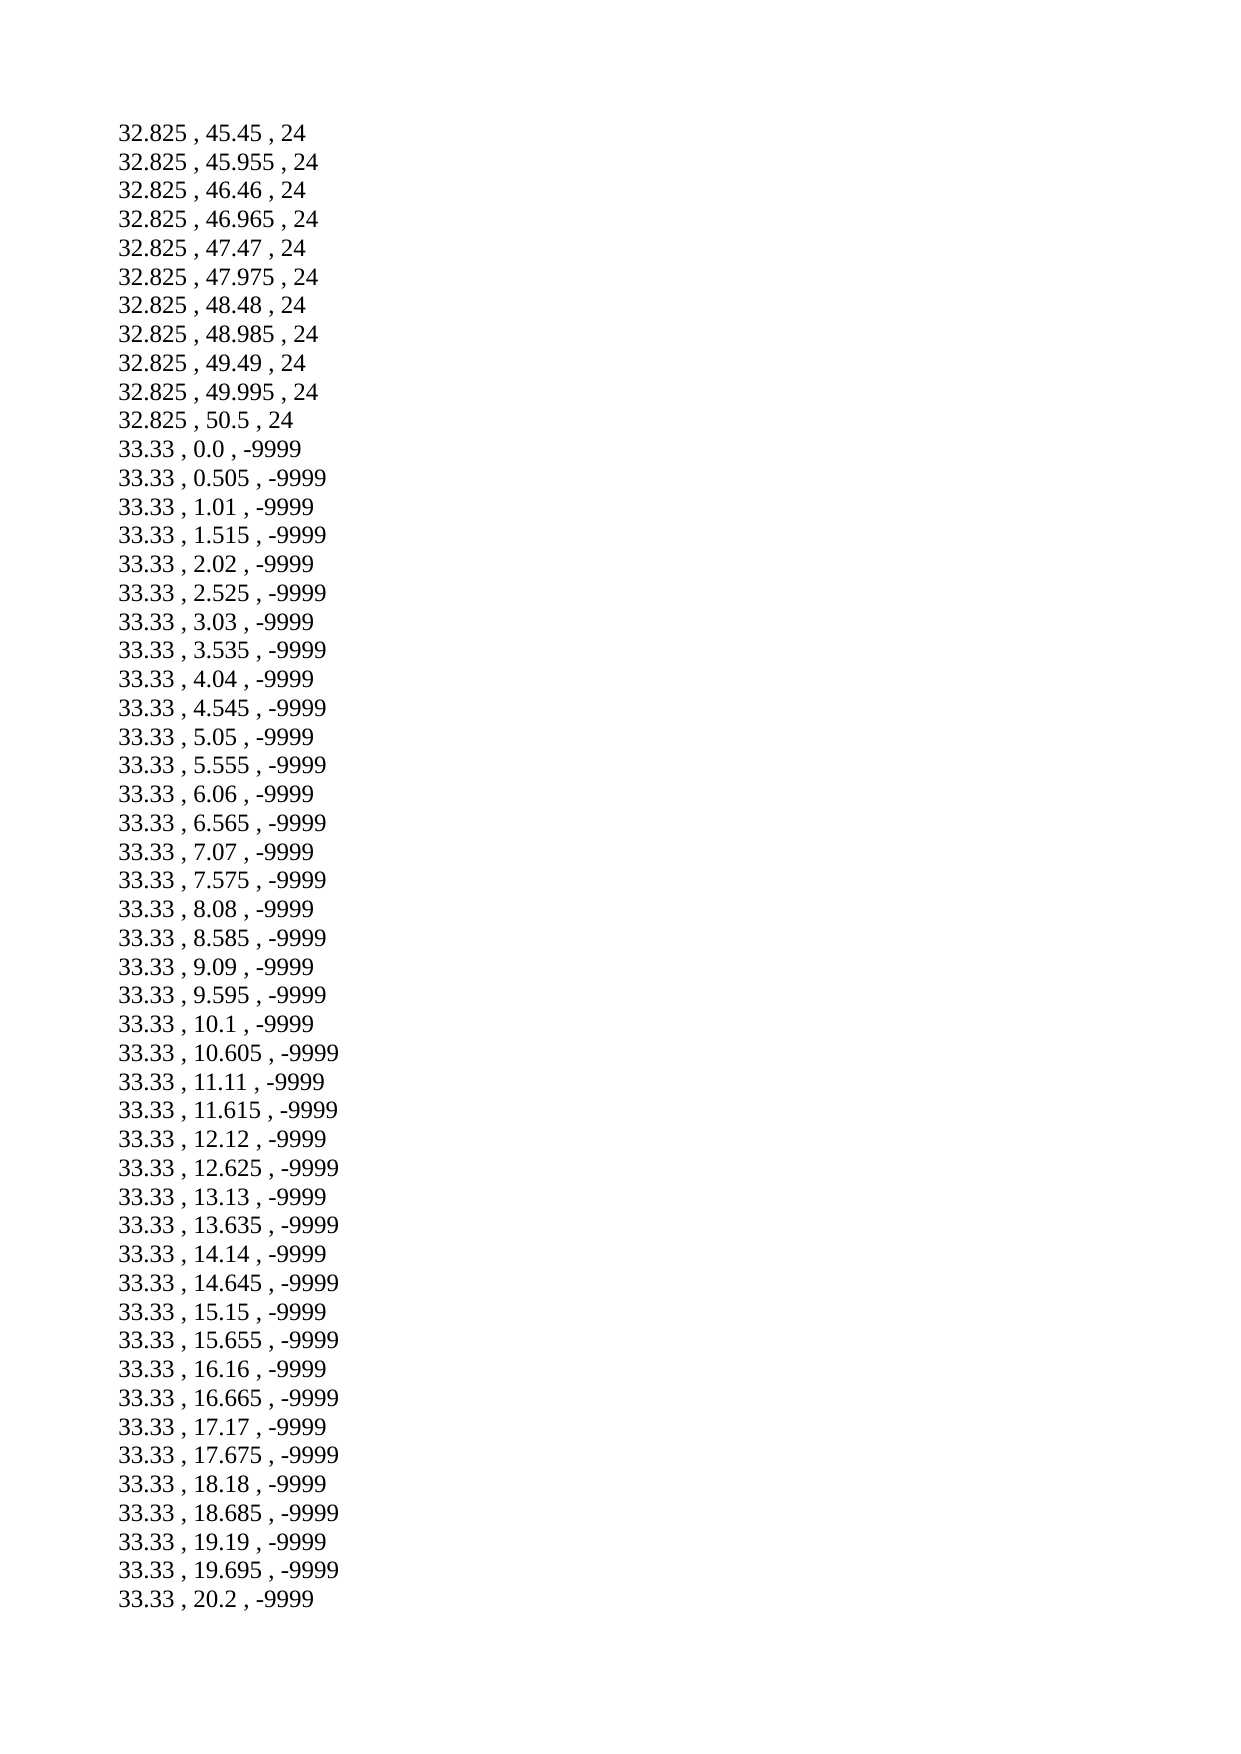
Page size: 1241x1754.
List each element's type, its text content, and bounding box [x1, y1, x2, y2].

text 33.33 , 12.625 , -9999 [118, 1153, 1122, 1182]
text 33.33 , 2.525 , -9999 [118, 578, 1122, 607]
text 33.33 , 13.635 , -9999 [118, 1211, 1122, 1239]
text 33.33 , 16.665 , -9999 [118, 1383, 1122, 1412]
text 33.33 , 12.12 , -9999 [118, 1124, 1122, 1153]
text 32.825 , 48.985 , 24 [118, 319, 1122, 348]
text 33.33 , 3.535 , -9999 [118, 636, 1122, 664]
text 33.33 , 11.615 , -9999 [118, 1096, 1122, 1124]
text 33.33 , 5.05 , -9999 [118, 722, 1122, 751]
text 32.825 , 47.975 , 24 [118, 262, 1122, 291]
text 32.825 , 48.48 , 24 [118, 291, 1122, 319]
text 32.825 , 47.47 , 24 [118, 233, 1122, 262]
text 33.33 , 14.14 , -9999 [118, 1239, 1122, 1268]
text 33.33 , 5.555 , -9999 [118, 751, 1122, 779]
text 33.33 , 1.515 , -9999 [118, 521, 1122, 549]
text 33.33 , 6.565 , -9999 [118, 808, 1122, 837]
text 33.33 , 15.15 , -9999 [118, 1297, 1122, 1326]
text 33.33 , 19.19 , -9999 [118, 1527, 1122, 1556]
text 33.33 , 11.11 , -9999 [118, 1067, 1122, 1096]
text 33.33 , 1.01 , -9999 [118, 492, 1122, 521]
text 33.33 , 9.09 , -9999 [118, 952, 1122, 981]
text 33.33 , 4.545 , -9999 [118, 693, 1122, 722]
text 33.33 , 0.505 , -9999 [118, 463, 1122, 492]
text 32.825 , 50.5 , 24 [118, 406, 1122, 434]
text 33.33 , 16.16 , -9999 [118, 1354, 1122, 1383]
text 33.33 , 2.02 , -9999 [118, 549, 1122, 578]
text 32.825 , 45.45 , 24 [118, 118, 1122, 147]
text 32.825 , 46.965 , 24 [118, 204, 1122, 233]
text 33.33 , 15.655 , -9999 [118, 1326, 1122, 1354]
text 33.33 , 18.685 , -9999 [118, 1498, 1122, 1527]
text 33.33 , 13.13 , -9999 [118, 1182, 1122, 1211]
text 32.825 , 49.995 , 24 [118, 377, 1122, 406]
text 33.33 , 8.585 , -9999 [118, 923, 1122, 952]
text 33.33 , 20.2 , -9999 [118, 1584, 1122, 1613]
text 33.33 , 14.645 , -9999 [118, 1268, 1122, 1297]
text 33.33 , 17.17 , -9999 [118, 1412, 1122, 1441]
text 32.825 , 49.49 , 24 [118, 348, 1122, 377]
text 33.33 , 10.1 , -9999 [118, 1009, 1122, 1038]
text 33.33 , 8.08 , -9999 [118, 894, 1122, 923]
text 33.33 , 6.06 , -9999 [118, 779, 1122, 808]
text 33.33 , 3.03 , -9999 [118, 607, 1122, 636]
text 33.33 , 17.675 , -9999 [118, 1441, 1122, 1469]
text 33.33 , 7.575 , -9999 [118, 866, 1122, 894]
text 33.33 , 10.605 , -9999 [118, 1038, 1122, 1067]
text 33.33 , 18.18 , -9999 [118, 1469, 1122, 1498]
text 33.33 , 7.07 , -9999 [118, 837, 1122, 866]
text 33.33 , 4.04 , -9999 [118, 664, 1122, 693]
text 33.33 , 9.595 , -9999 [118, 981, 1122, 1009]
text 32.825 , 46.46 , 24 [118, 176, 1122, 204]
text 32.825 , 45.955 , 24 [118, 147, 1122, 176]
text 33.33 , 19.695 , -9999 [118, 1556, 1122, 1584]
text 33.33 , 0.0 , -9999 [118, 434, 1122, 463]
